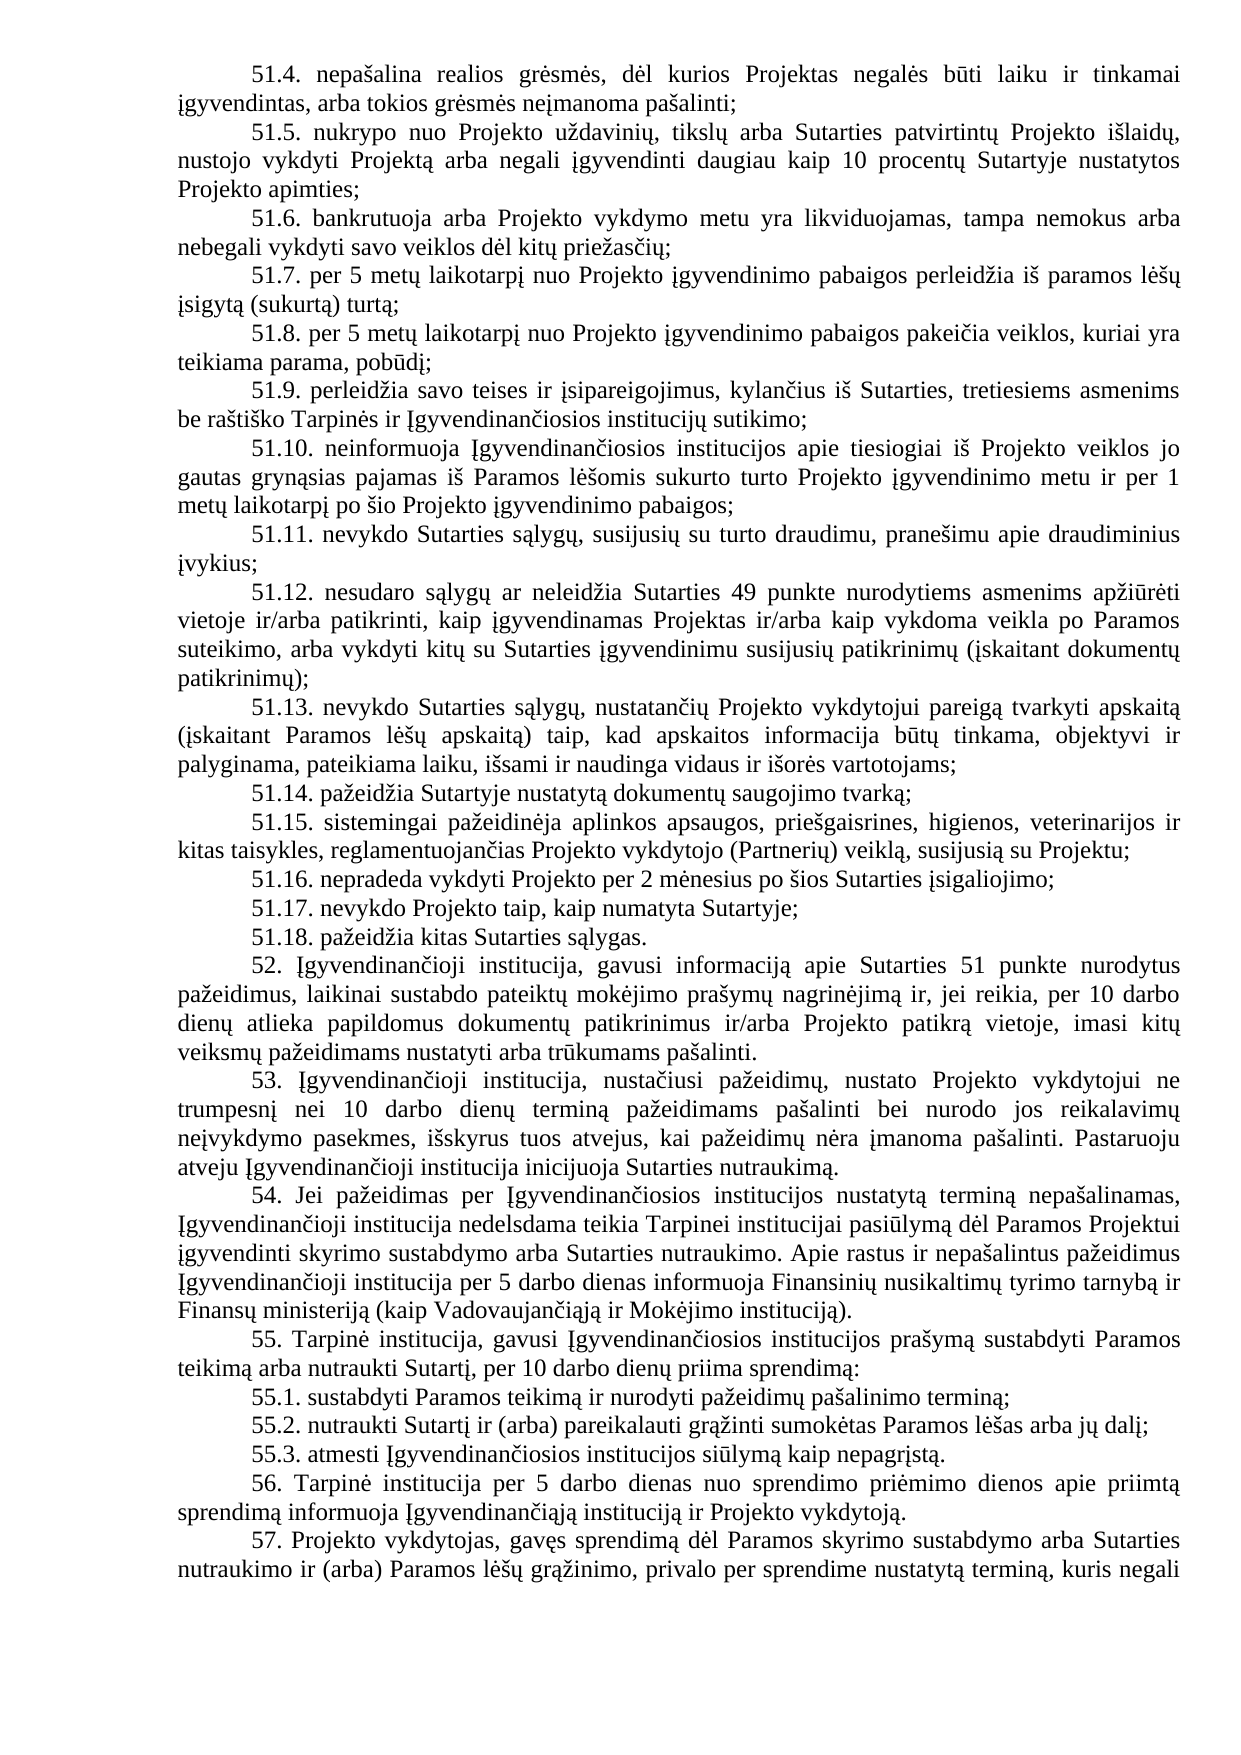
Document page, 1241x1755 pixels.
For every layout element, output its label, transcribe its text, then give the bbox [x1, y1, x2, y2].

text 51.6. bankrutuoja arba Projekto vykdymo metu yra likviduojamas, tampa nemokus arba nebegali vykdyti savo veiklos dėl kitų priežasčių; [177, 203, 1181, 260]
text 52. Įgyvendinančioji institucija, gavusi informaciją apie Sutarties 51 punkte nurodytus pažeidimus, laikinai sustabdo pateiktų mokėjimo prašymų nagrinėjimą ir, jei reikia, per 10 darbo dienų atlieka papildomus dokumentų patikrinimus ir/arba Projekto patikrą vietoje, imasi kitų veiksmų pažeidimams nustatyti arba trūkumams pašalinti. [177, 950, 1181, 1065]
text 56. Tarpinė institucija per 5 darbo dienas nuo sprendimo priėmimo dienos apie priimtą sprendimą informuoja Įgyvendinančiąją instituciją ir Projekto vykdytoją. [177, 1468, 1181, 1525]
text 51.10. neinformuoja Įgyvendinančiosios institucijos apie tiesiogiai iš Projekto veiklos jo gautas grynąsias pajamas iš Paramos lėšomis sukurto turto Projekto įgyvendinimo metu ir per 1 metų laikotarpį po šio Projekto įgyvendinimo pabaigos; [177, 433, 1181, 519]
text 51.9. perleidžia savo teises ir įsipareigojimus, kylančius iš Sutarties, tretiesiems asmenims be raštiško Tarpinės ir Įgyvendinančiosios institucijų sutikimo; [177, 375, 1181, 433]
text 51.7. per 5 metų laikotarpį nuo Projekto įgyvendinimo pabaigos perleidžia iš paramos lėšų įsigytą (sukurtą) turtą; [177, 260, 1181, 318]
text 51.18. pažeidžia kitas Sutarties sąlygas. [177, 922, 1181, 950]
text 51.17. nevykdo Projekto taip, kaip numatyta Sutartyje; [177, 893, 1181, 922]
text 51.14. pažeidžia Sutartyje nustatytą dokumentų saugojimo tvarką; [177, 778, 1181, 807]
text 51.4. nepašalina realios grėsmės, dėl kurios Projektas negalės būti laiku ir tinkamai įgyvendintas, arba tokios grėsmės neįmanoma pašalinti; [177, 59, 1181, 117]
text 51.12. nesudaro sąlygų ar neleidžia Sutarties 49 punkte nurodytiems asmenims apžiūrėti vietoje ir/arba patikrinti, kaip įgyvendinamas Projektas ir/arba kaip vykdoma veikla po Paramos suteikimo, arba vykdyti kitų su Sutarties įgyvendinimu susijusių patikrinimų (įskaitant dokumentų patikrinimų); [177, 577, 1181, 692]
text 51.16. nepradeda vykdyti Projekto per 2 mėnesius po šios Sutarties įsigaliojimo; [177, 864, 1181, 893]
text 51.13. nevykdo Sutarties sąlygų, nustatančių Projekto vykdytojui pareigą tvarkyti apskaitą (įskaitant Paramos lėšų apskaitą) taip, kad apskaitos informacija būtų tinkama, objektyvi ir palyginama, pateikiama laiku, išsami ir naudinga vidaus ir išorės vartotojams; [177, 692, 1181, 778]
text 57. Projekto vykdytojas, gavęs sprendimą dėl Paramos skyrimo sustabdymo arba Sutarties nutraukimo ir (arba) Paramos lėšų grąžinimo, privalo per sprendime nustatytą terminą, kuris negali [177, 1525, 1181, 1583]
text 51.5. nukrypo nuo Projekto uždavinių, tikslų arba Sutarties patvirtintų Projekto išlaidų, nustojo vykdyti Projektą arba negali įgyvendinti daugiau kaip 10 procentų Sutartyje nustatytos Projekto apimties; [177, 117, 1181, 203]
text 55. Tarpinė institucija, gavusi Įgyvendinančiosios institucijos prašymą sustabdyti Paramos teikimą arba nutraukti Sutartį, per 10 darbo dienų priima sprendimą: [177, 1324, 1181, 1382]
text 51.11. nevykdo Sutarties sąlygų, susijusių su turto draudimu, pranešimu apie draudiminius įvykius; [177, 519, 1181, 577]
text 53. Įgyvendinančioji institucija, nustačiusi pažeidimų, nustato Projekto vykdytojui ne trumpesnį nei 10 darbo dienų terminą pažeidimams pašalinti bei nurodo jos reikalavimų neįvykdymo pasekmes, išskyrus tuos atvejus, kai pažeidimų nėra įmanoma pašalinti. Pastaruoju atveju Įgyvendinančioji institucija inicijuoja Sutarties nutraukimą. [177, 1065, 1181, 1180]
text 55.2. nutraukti Sutartį ir (arba) pareikalauti grąžinti sumokėtas Paramos lėšas arba jų dalį; [177, 1410, 1181, 1439]
text 55.1. sustabdyti Paramos teikimą ir nurodyti pažeidimų pašalinimo terminą; [177, 1382, 1181, 1410]
text 51.8. per 5 metų laikotarpį nuo Projekto įgyvendinimo pabaigos pakeičia veiklos, kuriai yra teikiama parama, pobūdį; [177, 318, 1181, 375]
text 51.15. sistemingai pažeidinėja aplinkos apsaugos, priešgaisrines, higienos, veterinarijos ir kitas taisykles, reglamentuojančias Projekto vykdytojo (Partnerių) veiklą, susijusią su Projektu; [177, 807, 1181, 864]
text 54. Jei pažeidimas per Įgyvendinančiosios institucijos nustatytą terminą nepašalinamas, Įgyvendinančioji institucija nedelsdama teikia Tarpinei institucijai pasiūlymą dėl Paramos Projektui įgyvendinti skyrimo sustabdymo arba Sutarties nutraukimo. Apie rastus ir nepašalintus pažeidimus Įgyvendinančioji institucija per 5 darbo dienas informuoja Finansinių nusikaltimų tyrimo tarnybą ir Finansų ministeriją (kaip Vadovaujančiąją ir Mokėjimo instituciją). [177, 1180, 1181, 1324]
text 55.3. atmesti Įgyvendinančiosios institucijos siūlymą kaip nepagrįstą. [177, 1439, 1181, 1468]
